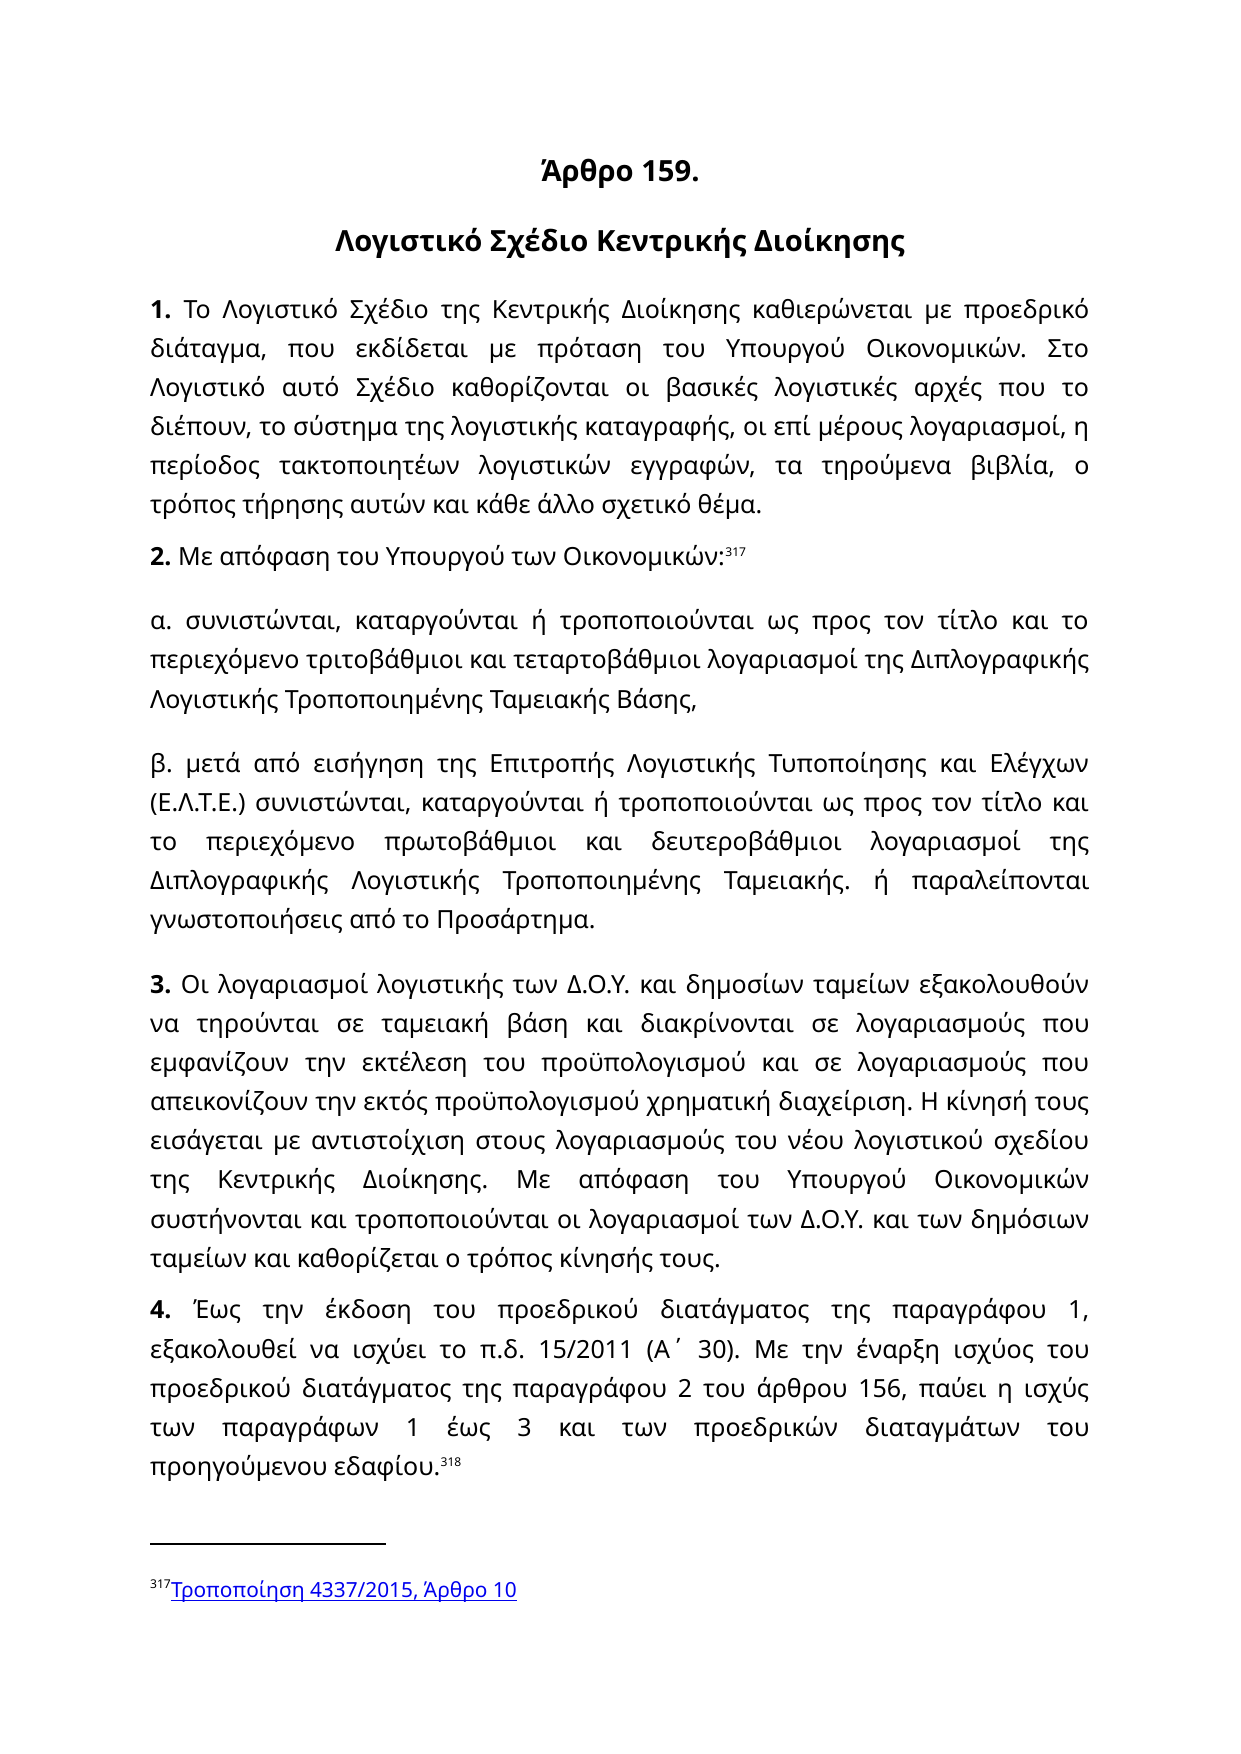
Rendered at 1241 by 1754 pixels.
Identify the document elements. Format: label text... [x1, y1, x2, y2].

text 3. Οι λογαριασμοί λογιστικής των Δ.Ο.Υ. και δημοσίων ταμείων εξακολουθούν να τηρούνται σε ταμειακή βάση και διακρίνονται σε λογαριασμούς που εμφανίζουν την εκτέλεση του προϋπολογισμού και σε λογαριασμούς που απεικονίζουν την εκτός προϋπολογισμού χρηματική διαχείριση. Η κίνησή τους εισάγεται με αντιστοίχιση στους λογαριασμούς του νέου λογιστικού σχεδίου της Κεντρικής Διοίκησης. Με απόφαση του Υπουργού Οικονομικών συστήνονται και τροποποιούνται οι λογαριασμοί των Δ.Ο.Υ. και των δημόσιων ταμείων και καθορίζεται ο τρόπος κίνησής τους. [150, 966, 1090, 1274]
text α. συνιστώνται, καταργούνται ή τροποποιούνται ως προς τον τίτλο και το περιεχόμενο τριτοβάθμιοι και τεταρτοβάθμιοι λογαριασμοί της Διπλογραφικής Λογιστικής Τροποποιημένης Ταμειακής Βάσης, [150, 603, 1090, 715]
text 2. Με απόφαση του Υπουργού των Οικονομικών: [150, 539, 1090, 573]
subtitle Άρθρο 159. [150, 150, 1090, 190]
text Τροποποίηση 4337/2015, Άρθρο 10 [150, 1576, 1090, 1604]
text 1. Το Λογιστικό Σχέδιο της Κεντρικής Διοίκησης καθιερώνεται με προεδρικό διάταγμα, που εκδίδεται με πρόταση του Υπουργού Οικονομικών. Στο Λογιστικό αυτό Σχέδιο καθορίζονται οι βασικές λογιστικές αρχές που το διέπουν, το σύστημα της λογιστικής καταγραφής, οι επί μέρους λογαριασμοί, η περίοδος τακτοποιητέων λογιστικών εγγραφών, τα τηρούμενα βιβλία, ο τρόπος τήρησης αυτών και κάθε άλλο σχετικό θέμα. [150, 291, 1090, 521]
text β. μετά από εισήγηση της Επιτροπής Λογιστικής Τυποποίησης και Ελέγχων (Ε.Λ.Τ.Ε.) συνιστώνται, καταργούνται ή τροποποιούνται ως προς τον τίτλο και το περιεχόμενο πρωτοβάθμιοι και δευτεροβάθμιοι λογαριασμοί της Διπλογραφικής Λογιστικής Τροποποιημένης Ταμειακής. ή παραλείπονται γνωστοποιήσεις από το Προσάρτημα. [150, 745, 1090, 936]
subtitle Λογιστικό Σχέδιο Κεντρικής Διοίκησης [150, 221, 1090, 260]
text 4. Έως την έκδοση του προεδρικού διατάγματος της παραγράφου 1, εξακολουθεί να ισχύει το π.δ. 15/2011 (Α΄ 30). Με την έναρξη ισχύος του προεδρικού διατάγματος της παραγράφου 2 του άρθρου 156, παύει η ισχύς των παραγράφων 1 έως 3 και των προεδρικών διαταγμάτων του προηγούμενου εδαφίου. [150, 1292, 1090, 1483]
